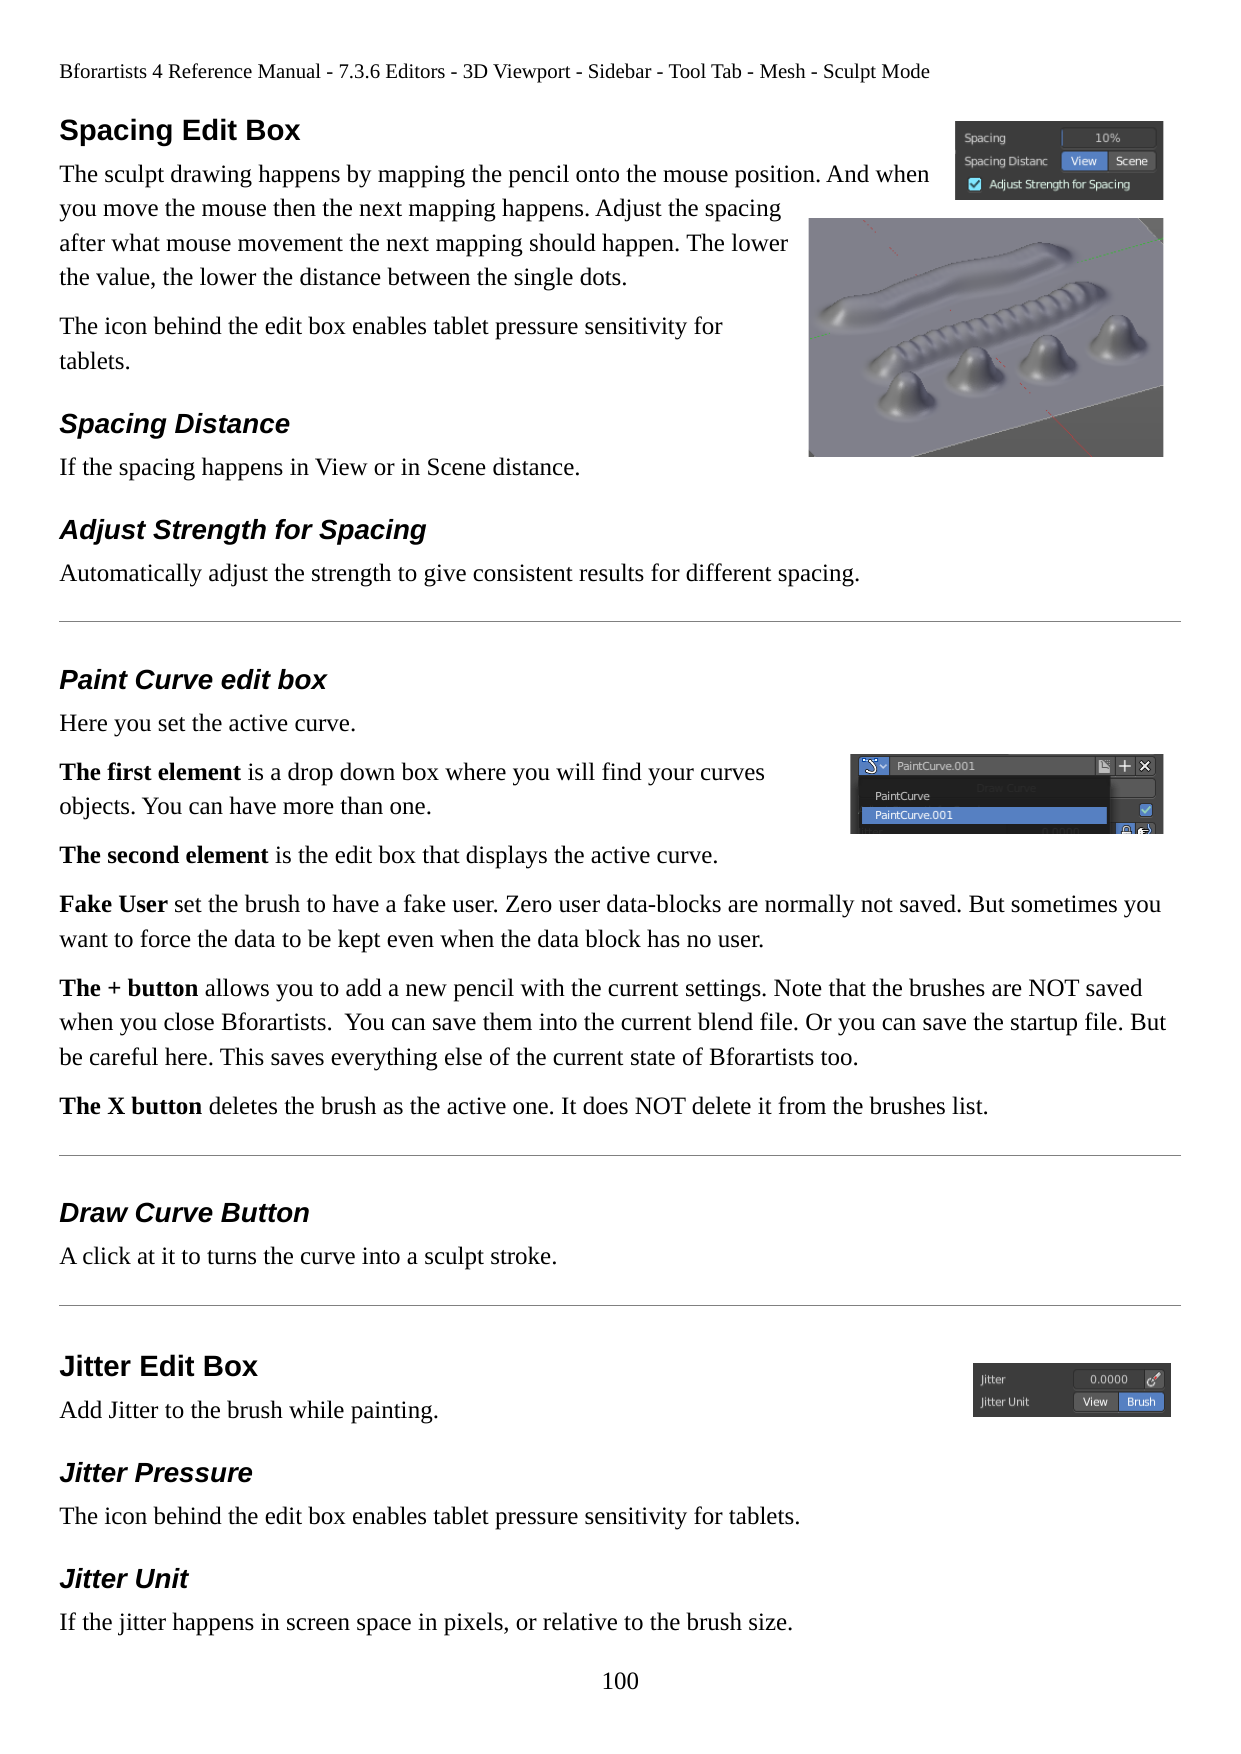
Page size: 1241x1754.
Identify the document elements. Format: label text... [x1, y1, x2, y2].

text The second element is the edit box that displays the active curve. [59, 840, 1181, 869]
text Fake User set the brush to have a fake user. Zero user data-blocks are normally not saved. But sometimes you want to force the data to be kept even when the data block has no user. [59, 889, 1181, 953]
picture [955, 121, 1164, 200]
picture [850, 754, 1164, 834]
subtitle Jitter Edit Box [59, 1349, 1181, 1383]
subtitle Jitter Pressure [59, 1457, 1181, 1489]
subtitle Spacing Edit Box [59, 113, 1181, 146]
text The icon behind the edit box enables tablet pressure sensitivity for tablets. [59, 311, 808, 374]
text A click at it to turns the curve into a sculpt stroke. [59, 1241, 1181, 1270]
subtitle Jitter Unit [59, 1563, 1181, 1594]
text If the spacing happens in View or in Scene distance. [59, 452, 1181, 481]
text Add Jitter to the brush while painting. [59, 1395, 1181, 1424]
text The first element is a drop down box where you will find your curves objects. You can have more than one. [59, 757, 850, 820]
text Automatically adjust the strength to give consistent results for different spacing. [59, 558, 1181, 586]
subtitle [1164, 407, 1181, 439]
text If the jitter happens in screen space in pixels, or relative to the brush size. [59, 1607, 1181, 1636]
picture [808, 218, 1164, 457]
subtitle Adjust Strength for Spacing [59, 513, 1181, 545]
text The + button allows you to add a new pencil with the current settings. Note that the brushes are NOT saved when you close Bforartists. You can save them into the current blend file. Or you can save the startup file. But be careful here. This saves everything else of the current state of Bforartists too. [59, 973, 1181, 1071]
subtitle Paint Curve edit box [59, 663, 1181, 695]
text The icon behind the edit box enables tablet pressure sensitivity for tablets. [59, 1501, 1181, 1530]
text Here you set the active curve. [59, 708, 1181, 737]
text The sculpt drawing happens by mapping the pencil onto the mouse position. And when you move the mouse then the next mapping happens. Adjust the spacing after what mouse movement the next mapping should happen. The lower the value, the lower the distance between the single dots. [59, 159, 1181, 291]
picture [973, 1363, 1171, 1417]
subtitle Spacing Distance [59, 407, 808, 439]
text The X button deletes the brush as the active one. It does NOT delete it from the brushes list. [59, 1091, 1181, 1120]
subtitle Draw Curve Button [59, 1197, 1181, 1229]
